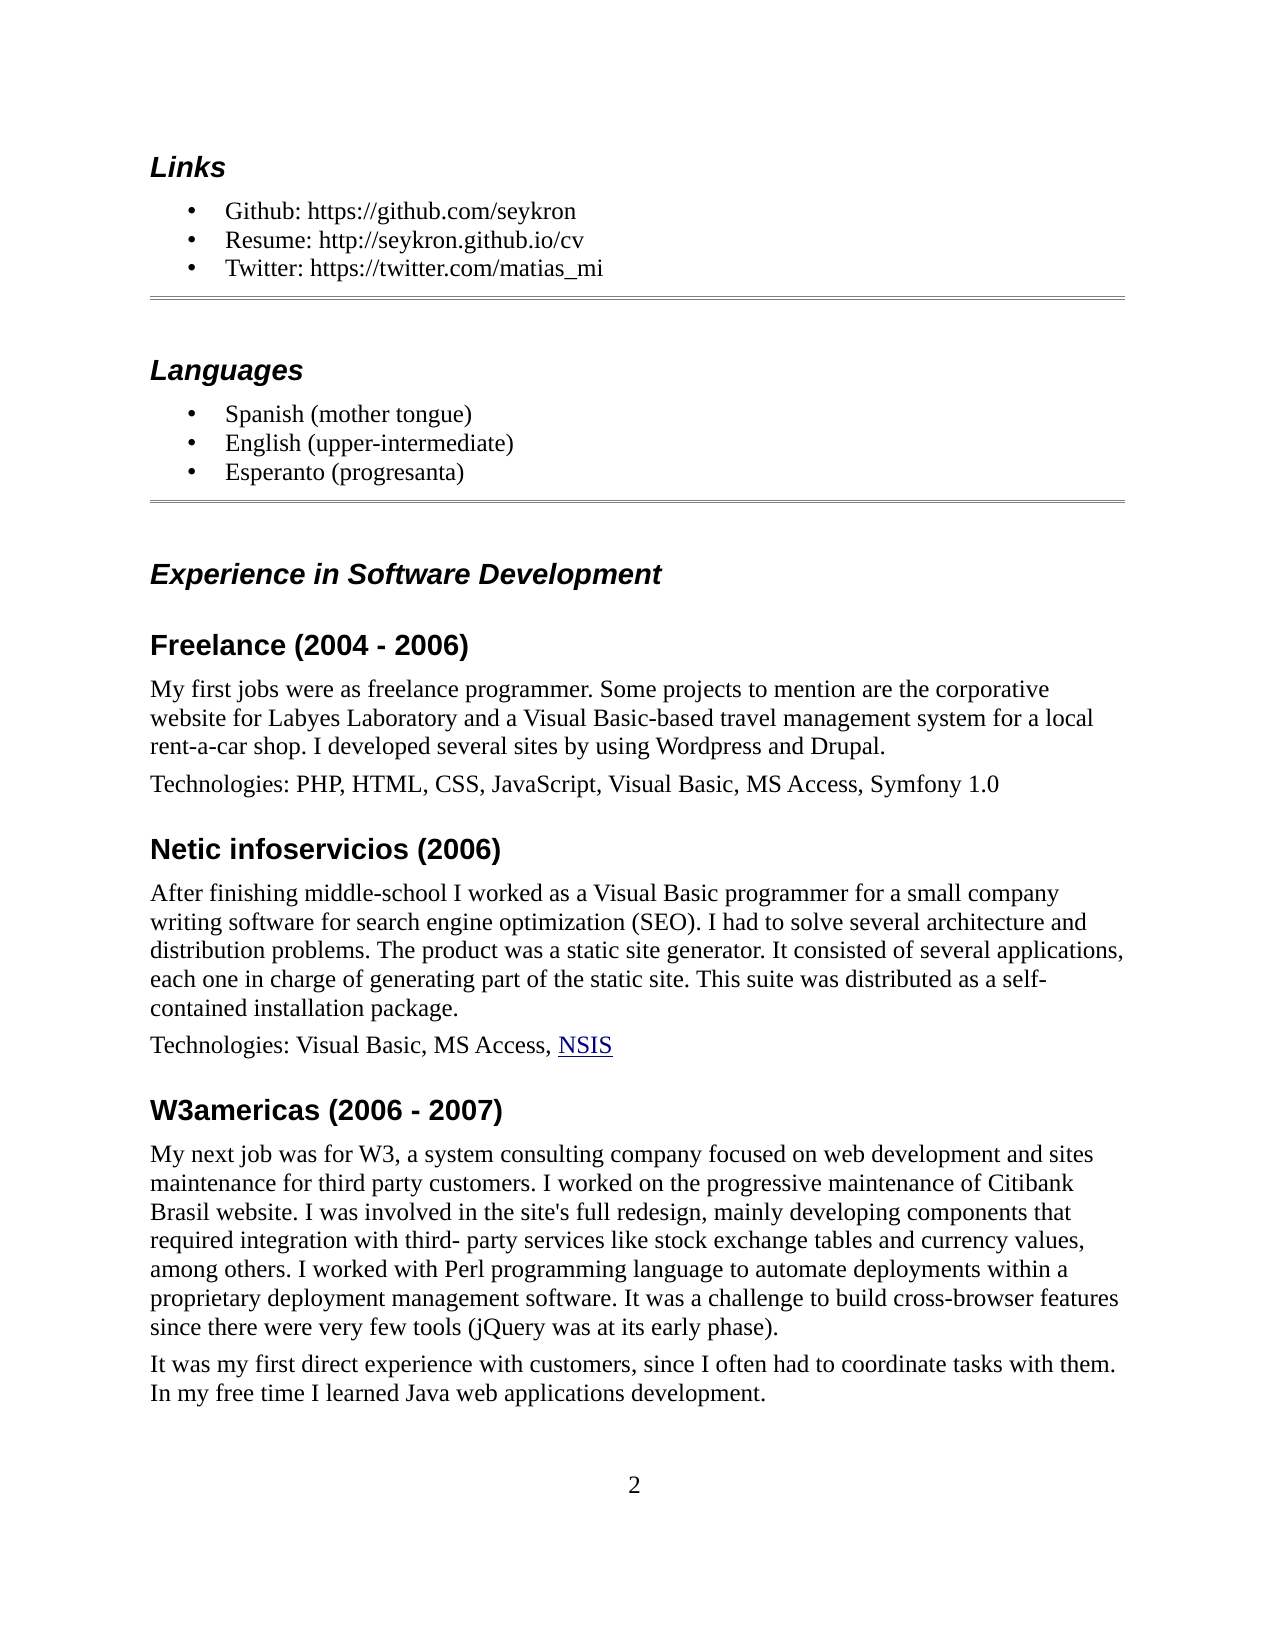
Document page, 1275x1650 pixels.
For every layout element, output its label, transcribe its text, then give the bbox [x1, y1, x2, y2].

list Spanish (mother tongue) [187, 399, 1125, 428]
list Github: https://github.com/seykron [187, 196, 1125, 225]
subtitle Experience in Software Development [150, 557, 1125, 590]
subtitle W3americas (2006 - 2007) [150, 1093, 1125, 1127]
text After finishing middle-school I worked as a Visual Basic programmer for a small company writing software for search engine optimization (SEO). I had to solve several architecture and distribution problems. The product was a static site generator. It consisted of several applications, each one in charge of generating part of the static site. This suite was distributed as a self-contained installation package. [150, 878, 1125, 1022]
text My first jobs were as freelance programmer. Some projects to mention are the corporative website for Labyes Laboratory and a Visual Basic-based travel management system for a local rent-a-car shop. I developed several sites by using Wordpress and Drupal. [150, 674, 1125, 760]
list Resume: http://seykron.github.io/cv [187, 225, 1125, 253]
list Twitter: https://twitter.com/matias_mi [187, 253, 1125, 282]
text My next job was for W3, a system consulting company focused on web development and sites maintenance for third party customers. I worked on the progressive maintenance of Citibank Brasil website. I was involved in the site's full redesign, mainly developing components that required integration with third- party services like stock exchange tables and currency values, among others. I worked with Perl programming language to automate deployments within a proprietary deployment management software. It was a challenge to build cross-browser features since there were very few tools (jQuery was at its early phase). [150, 1139, 1125, 1341]
subtitle Freelance (2004 - 2006) [150, 628, 1125, 661]
text Technologies: Visual Basic, MS Access, NSIS [150, 1031, 1125, 1059]
subtitle Netic infoservicios (2006) [150, 832, 1125, 865]
text Technologies: PHP, HTML, CSS, JavaScript, Visual Basic, MS Access, Symfony 1.0 [150, 769, 1125, 798]
list English (upper-intermediate) [187, 428, 1125, 457]
subtitle Links [150, 150, 1125, 183]
text It was my first direct experience with customers, since I often had to coordinate tasks with them. In my free time I learned Java web applications development. [150, 1349, 1125, 1407]
subtitle Languages [150, 353, 1125, 387]
list Esperanto (progresanta) [187, 457, 1125, 486]
